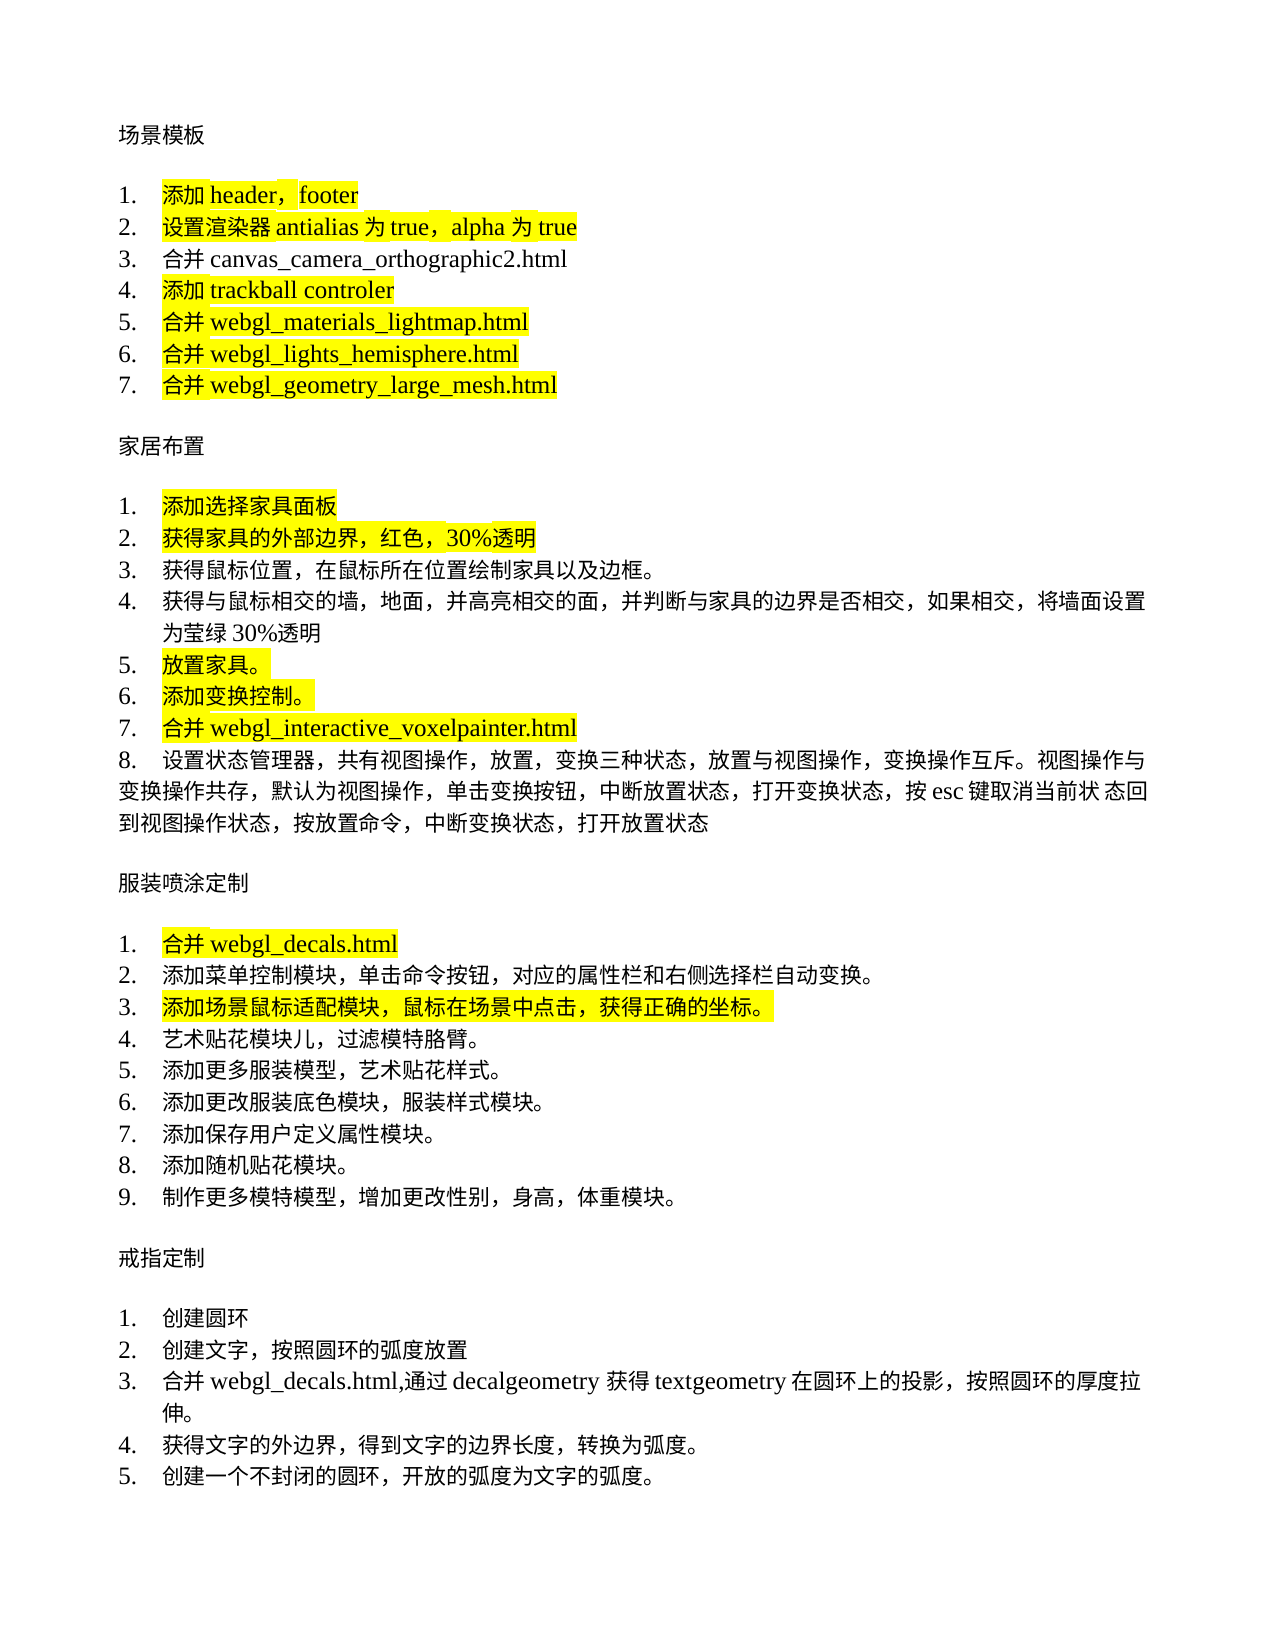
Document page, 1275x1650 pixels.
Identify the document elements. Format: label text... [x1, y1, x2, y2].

text 服装喷涂定制 [118, 866, 1157, 898]
text 4. 获得与鼠标相交的墙，地面，并高亮相交的面，并判断与家具的边界是否相交，如果相交，将墙面设置 为莹绿30%透明 [118, 584, 1157, 648]
text 3. 合并canvas_camera_orthographic2.html [118, 242, 1157, 273]
text 戒指定制 [118, 1241, 1157, 1272]
text 5. 放置家具。 [118, 648, 1157, 679]
text 4. 获得文字的外边界，得到文字的边界长度，转换为弧度。 [118, 1428, 1157, 1459]
text 7. 合并webgl_interactive_voxelpainter.html [118, 711, 1157, 743]
text 7. 添加保存用户定义属性模块。 [118, 1117, 1157, 1148]
text 5. 合并webgl_materials_lightmap.html [118, 305, 1157, 337]
text 2. 添加菜单控制模块，单击命令按钮，对应的属性栏和右侧选择栏自动变换。 [118, 958, 1157, 990]
text 2. 设置渲染器antialias为true，alpha 为 true [118, 210, 1157, 242]
text 家居布置 [118, 429, 1157, 461]
text 3. 获得鼠标位置，在鼠标所在位置绘制家具以及边框。 [118, 553, 1157, 584]
text 4. 艺术贴花模块儿，过滤模特胳臂。 [118, 1022, 1157, 1053]
text 9. 制作更多模特模型，增加更改性别，身高，体重模块。 [118, 1180, 1157, 1212]
text 1. 合并webgl_decals.html [118, 927, 1157, 958]
text 8. 添加随机贴花模块。 [118, 1148, 1157, 1180]
text 场景模板 [118, 118, 1157, 150]
text 3. 添加场景鼠标适配模块，鼠标在场景中点击，获得正确的坐标。 [118, 990, 1157, 1022]
text 2. 获得家具的外部边界，红色，30%透明 [118, 521, 1157, 553]
text 5. 创建一个不封闭的圆环，开放的弧度为文字的弧度。 [118, 1459, 1157, 1491]
text 3. 合并webgl_decals.html,通过decalgeometry 获得 textgeometry在圆环上的投影，按照圆环的厚度拉 伸。 [118, 1364, 1157, 1428]
text 1. 添加header，footer [118, 178, 1157, 210]
text 6. 添加变换控制。 [118, 679, 1157, 711]
text 6. 合并webgl_lights_hemisphere.html [118, 337, 1157, 368]
text 6. 添加更改服装底色模块，服装样式模块。 [118, 1085, 1157, 1117]
text 4. 添加trackball controler [118, 273, 1157, 305]
text 1. 创建圆环 [118, 1301, 1157, 1333]
text 1. 添加选择家具面板 [118, 489, 1157, 521]
text 8. 设置状态管理器，共有视图操作，放置，变换三种状态，放置与视图操作，变换操作互斥。视图操作与 变换操作共存，默认为视图操作，单击变换按钮，中断放置状态，打开变换状态，按esc键取消当前状 态回到视图操作状态，按放置命令，中断变换状态，打开放置状态 [118, 743, 1157, 838]
text 7. 合并webgl_geometry_large_mesh.html [118, 368, 1157, 400]
text 5. 添加更多服装模型，艺术贴花样式。 [118, 1053, 1157, 1085]
text 2. 创建文字，按照圆环的弧度放置 [118, 1333, 1157, 1364]
